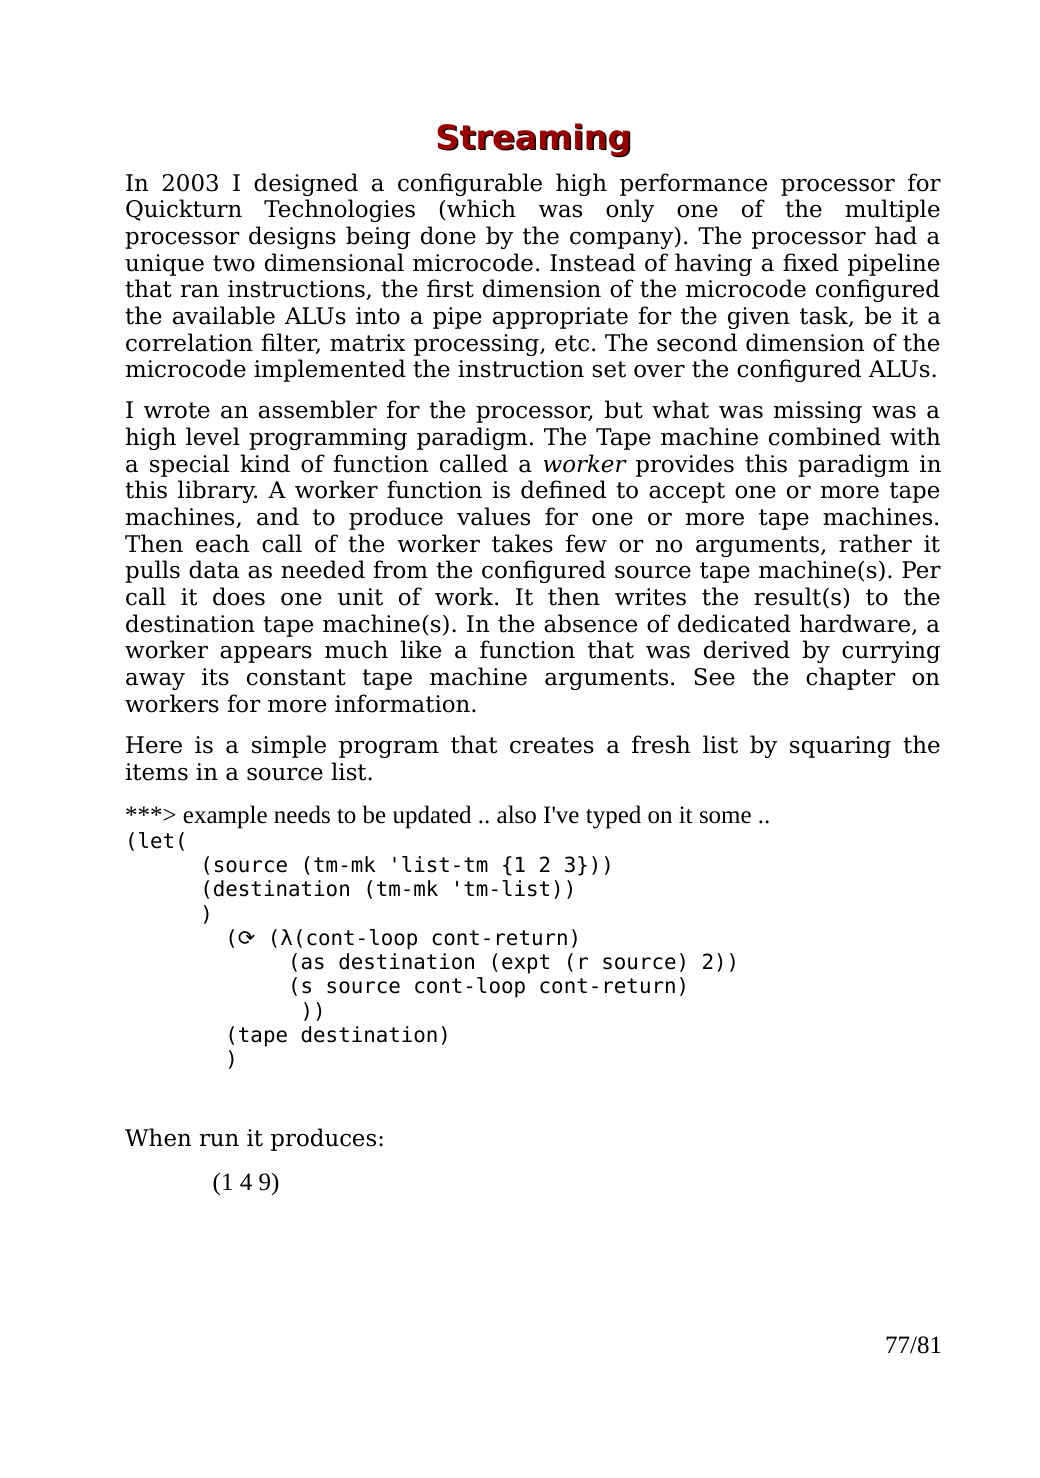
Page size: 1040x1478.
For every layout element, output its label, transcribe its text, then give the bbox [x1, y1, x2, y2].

text ) [125, 1047, 942, 1072]
text (1 4 9) [125, 1167, 942, 1195]
text (tape destination) [125, 1023, 942, 1047]
text In 2003 I designed a configurable high performance processor for Quickturn Technologies (which was only one of the multiple processor designs being done by the company). The processor had a unique two dimensional microcode. Instead of having a fixed pipeline that ran instructions, the first dimension of the microcode configured the available ALUs into a pipe appropriate for the given task, be it a correlation filter, matrix processing, etc. The second dimension of the microcode implemented the instruction set over the configured ALUs. [125, 170, 942, 383]
subtitle Streaming [125, 118, 942, 157]
text (let( [125, 829, 942, 853]
text (source (tm-mk 'list-tm {1 2 3})) [125, 853, 942, 877]
text (destination (tm-mk 'tm-list)) [125, 877, 942, 902]
text (as destination (expt (r source) 2)) [125, 950, 942, 974]
text (⟳ (λ(cont-loop cont-return) [125, 926, 942, 950]
text I wrote an assembler for the processor, but what was missing was a high level programming paradigm. The Tape machine combined with a special kind of function called a worker provides this paradigm in this library. A worker function is defined to accept one or more tape machines, and to produce values for one or more tape machines. Then each call of the worker takes few or no arguments, rather it pulls data as needed from the configured source tape machine(s). Per call it does one unit of work. It then writes the result(s) to the destination tape machine(s). In the absence of dedicated hardware, a worker appears much like a function that was derived by currying away its constant tape machine arguments. See the chapter on workers for more information. [125, 398, 942, 718]
text Here is a simple program that creates a fresh list by squaring the items in a source list. [125, 732, 942, 786]
text )) [125, 999, 942, 1023]
text ***> example needs to be updated .. also I've typed on it some .. [125, 800, 942, 829]
text When run it produces: [125, 1125, 942, 1152]
text ) [125, 902, 942, 926]
text (s source cont-loop cont-return) [125, 974, 942, 999]
